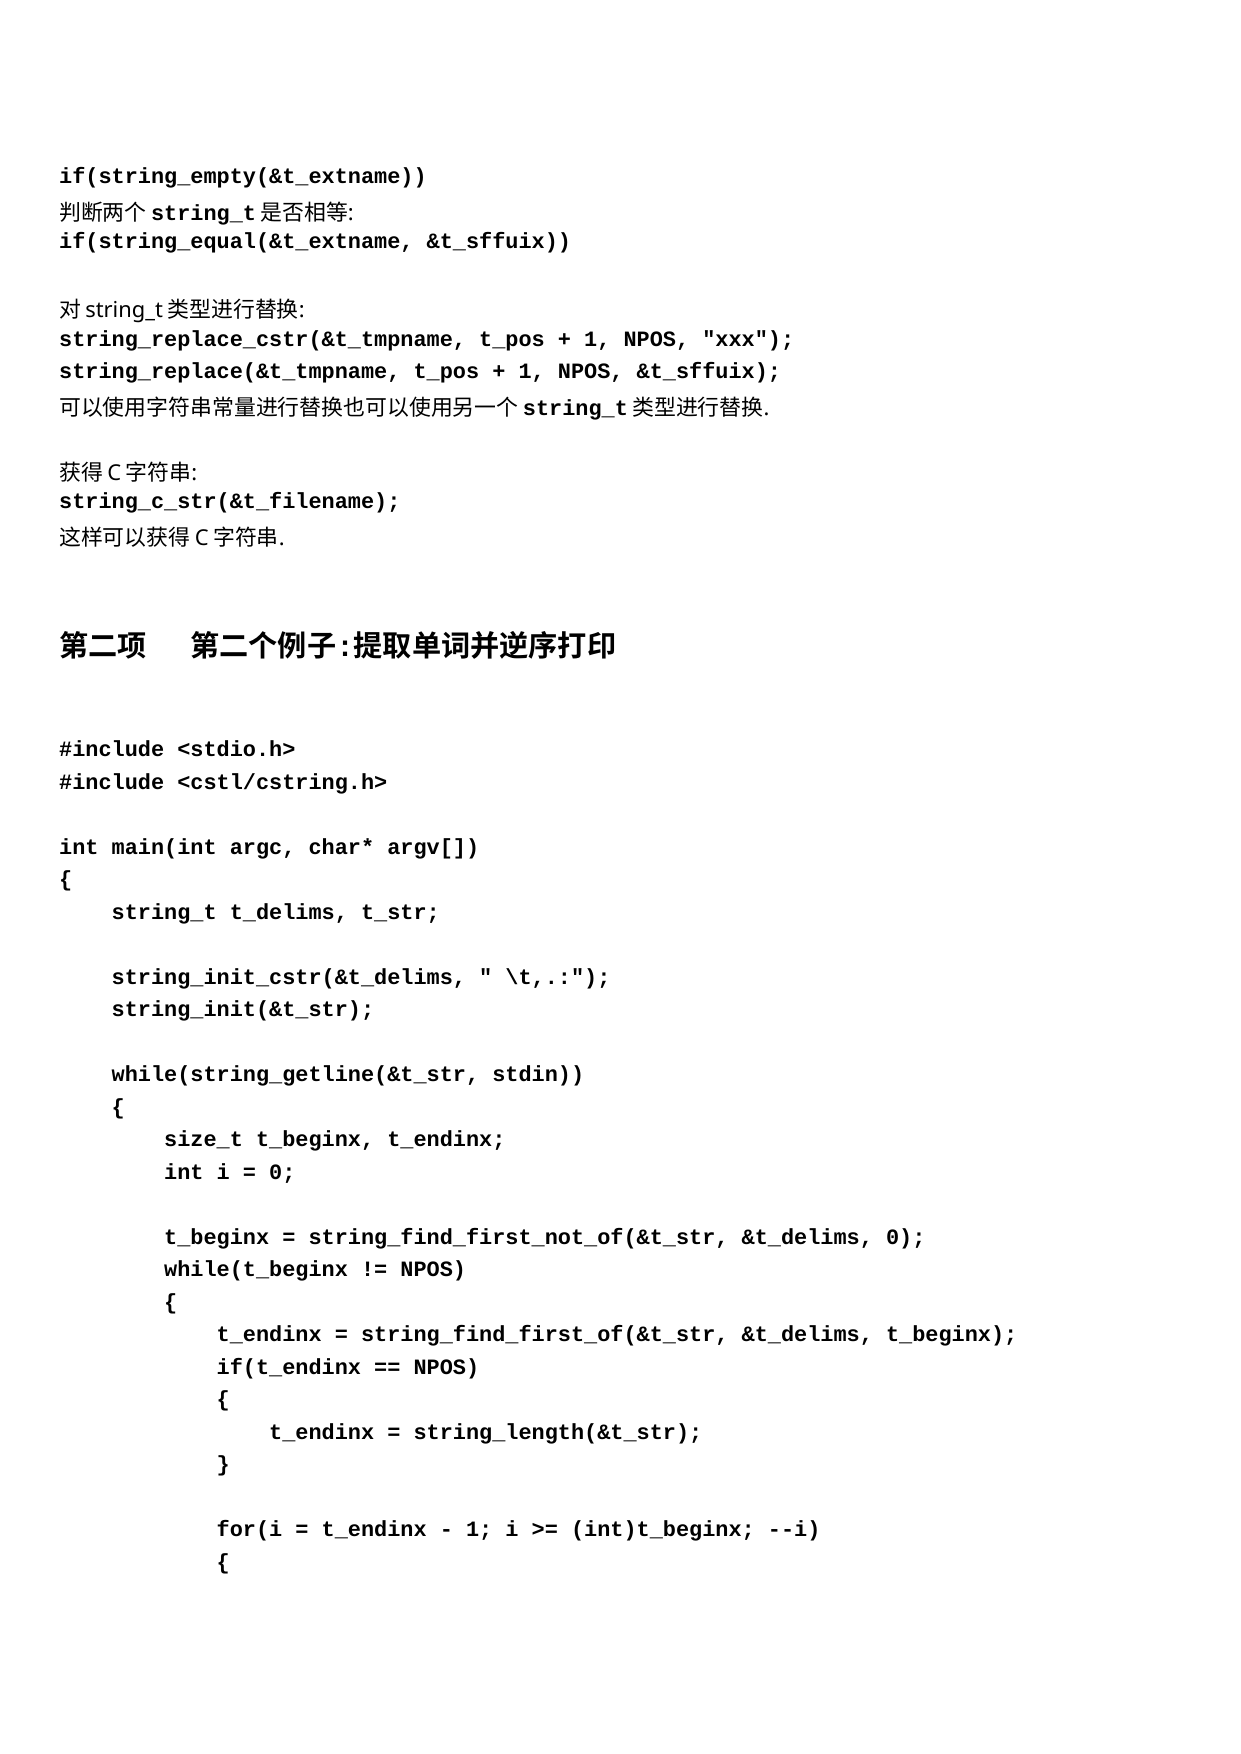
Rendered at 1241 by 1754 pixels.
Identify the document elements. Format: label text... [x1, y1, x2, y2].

text } [59, 1449, 1181, 1482]
text if(string_equal(&t_extname, &t_sffuix)) [59, 227, 1181, 259]
text t_beginx = string_find_first_not_of(&t_str, &t_delims, 0); [59, 1222, 1181, 1254]
subtitle 第二个例子:提取单词并逆序打印 [59, 611, 1181, 676]
text string_init(&t_str); [59, 994, 1181, 1027]
text size_t t_beginx, t_endinx; [59, 1124, 1181, 1157]
text { [59, 1547, 1181, 1579]
text int i = 0; [59, 1157, 1181, 1189]
text 获得C字符串: [59, 454, 1181, 487]
text 判断两个string_t是否相等: [59, 194, 1181, 227]
text { [59, 864, 1181, 897]
text #include <stdio.h> [59, 734, 1181, 767]
text 这样可以获得C字符串. [59, 519, 1181, 552]
text string_replace_cstr(&t_tmpname, t_pos + 1, NPOS, "xxx"); [59, 324, 1181, 357]
text string_init_cstr(&t_delims, " \t,.:"); [59, 962, 1181, 994]
text { [59, 1092, 1181, 1124]
text while(t_beginx != NPOS) [59, 1254, 1181, 1287]
text { [59, 1384, 1181, 1417]
text t_endinx = string_length(&t_str); [59, 1417, 1181, 1449]
text while(string_getline(&t_str, stdin)) [59, 1059, 1181, 1092]
text t_endinx = string_find_first_of(&t_str, &t_delims, t_beginx); [59, 1319, 1181, 1352]
text string_replace(&t_tmpname, t_pos + 1, NPOS, &t_sffuix); [59, 357, 1181, 389]
text int main(int argc, char* argv[]) [59, 832, 1181, 864]
text string_c_str(&t_filename); [59, 487, 1181, 519]
text { [59, 1287, 1181, 1319]
text 对string_t类型进行替换: [59, 292, 1181, 324]
text 可以使用字符串常量进行替换也可以使用另一个string_t类型进行替换. [59, 389, 1181, 422]
text if(string_empty(&t_extname)) [59, 162, 1181, 194]
text string_t t_delims, t_str; [59, 897, 1181, 929]
text if(t_endinx == NPOS) [59, 1352, 1181, 1384]
text for(i = t_endinx - 1; i >= (int)t_beginx; --i) [59, 1514, 1181, 1547]
text #include <cstl/cstring.h> [59, 767, 1181, 799]
